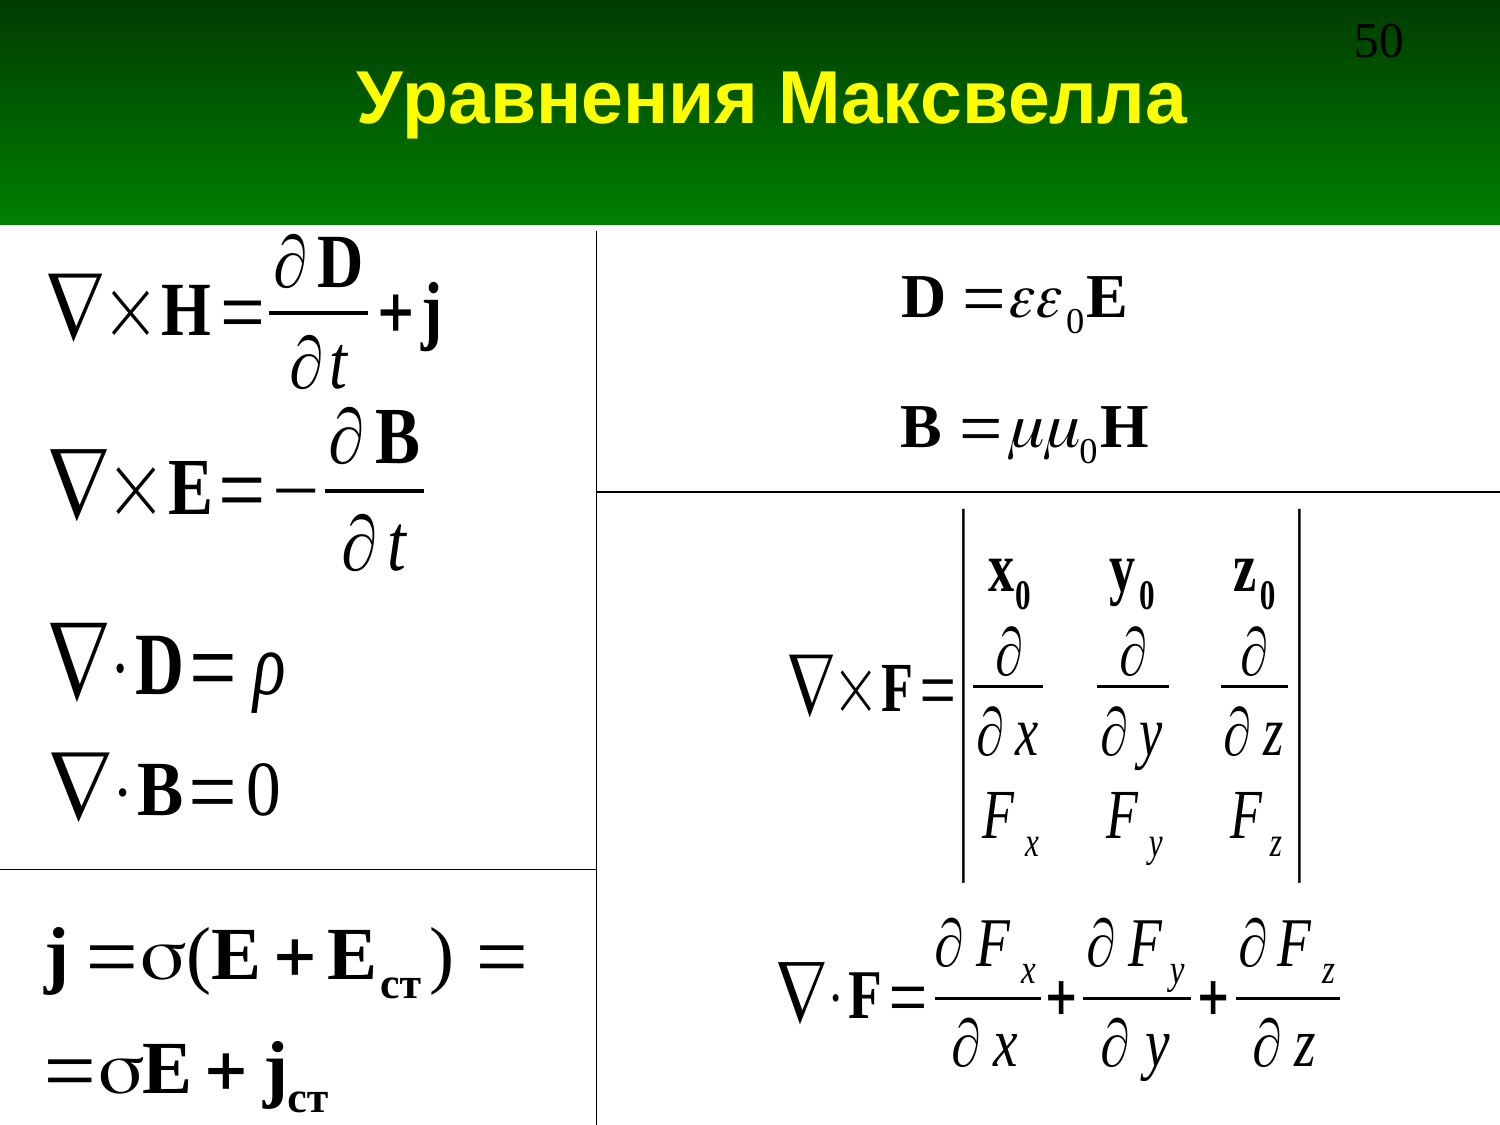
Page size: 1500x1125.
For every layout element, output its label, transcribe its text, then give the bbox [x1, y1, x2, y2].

chart [773, 503, 1321, 884]
chart [29, 616, 301, 717]
chart [29, 904, 530, 1125]
chart [761, 905, 1355, 1083]
chart [28, 220, 459, 587]
chart [29, 746, 298, 835]
chart [891, 385, 1162, 480]
chart [891, 255, 1137, 350]
title Уравнения Максвелла [123, 0, 1399, 188]
